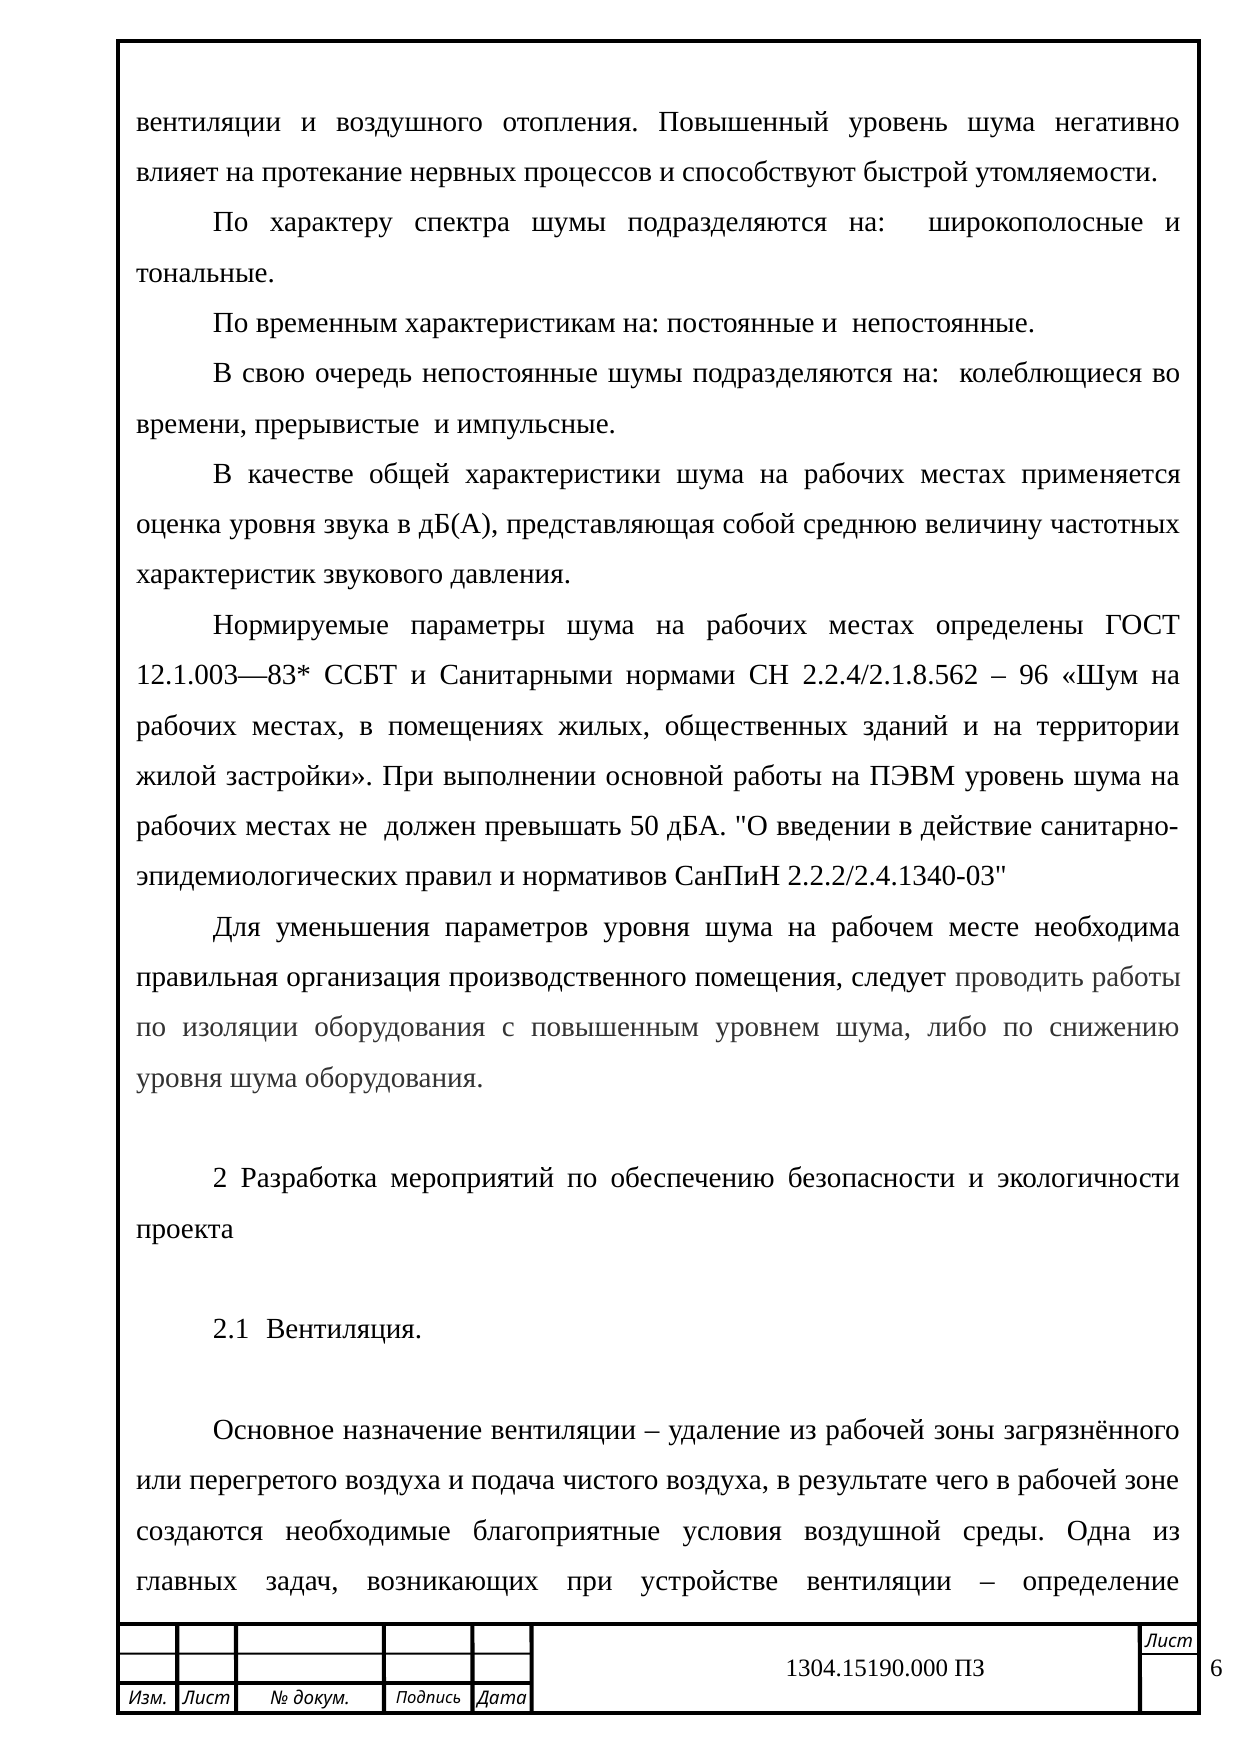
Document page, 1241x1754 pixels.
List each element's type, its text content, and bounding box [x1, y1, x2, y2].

text Основное назначение вентиляции – удаление из рабочей зоны загрязнённого или перегретого воздуха и подача чистого воздуха, в результате чего в рабочей зоне создаются необходимые благоприятные условия воздушной среды. Одна из главных задач, возникающих при устройстве вентиляции – определение [136, 1412, 1181, 1596]
text По временным характеристикам на: постоян­ные и непостоянные. [136, 305, 1181, 339]
text Для уменьшения параметров уровня шума на рабочем месте необходима правильная организация производственного помещения, следует проводить работы по изоляции оборудования с повышенным уровнем шума, либо по снижению уровня шума оборудования. [136, 909, 1181, 1093]
list Вентиляция. [136, 1311, 1181, 1345]
text Нормируемые параметры шума на рабочих местах определены ГОСТ 12.1.003—83* ССБТ и Санитарными нормами СН 2.2.4/2.1.8.562 – 96 «Шум на рабочих местах, в помещениях жилых, общественных зданий и на территории жилой застройки». При выполнении основной работы на ПЭВМ уровень шума на рабочих местах не должен превышать 50 дБА. "О введении в действие санитарно-эпидемиологических правил и нормативов СанПиН 2.2.2/2.4.1340-03" [136, 607, 1181, 892]
text 2 Разработка мероприятий по обеспечению безопасности и экологичности проекта [136, 1160, 1181, 1244]
text В свою оче­редь непостоянные шумы подраз­деляются на: колеблющиеся во вре­мени, прерывистые и импульсные. [136, 355, 1181, 439]
text По характеру спектра шумы под­разделяются на: широкополосные и тональные. [136, 204, 1181, 288]
text В качестве общей характеристи­ки шума на рабочих местах приме­няется оценка уровня звука в дБ(А), представляющая собой среднюю величину частотных характеристик звукового давления. [136, 456, 1181, 590]
text вентиляции и воздушного отопления. Повышенный уровень шума негативно влияет на протекание нервных процессов и способствуют быстрой утомляемости. [136, 104, 1181, 188]
